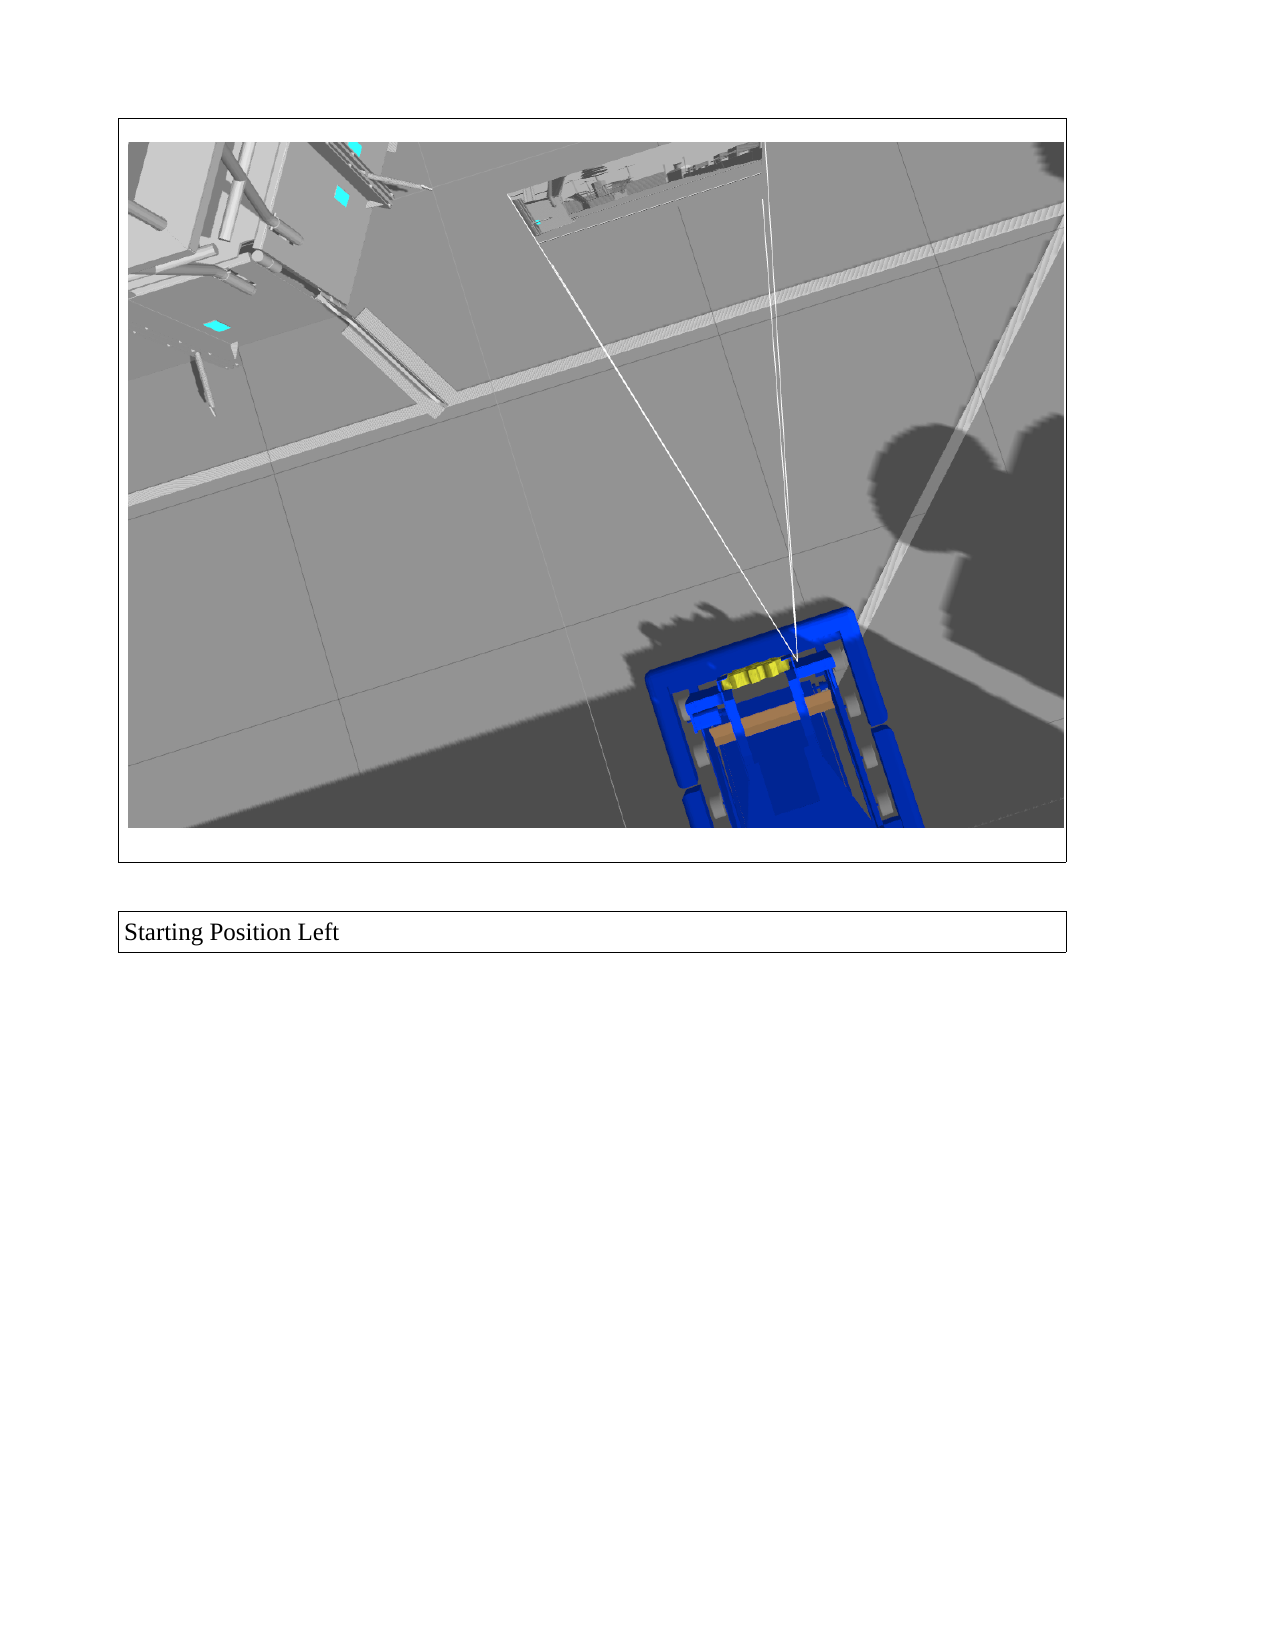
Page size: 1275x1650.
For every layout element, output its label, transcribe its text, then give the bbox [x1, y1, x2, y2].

picture [128, 142, 1064, 828]
table_header Starting Position Left [119, 912, 1066, 952]
table_cell [119, 119, 1066, 862]
